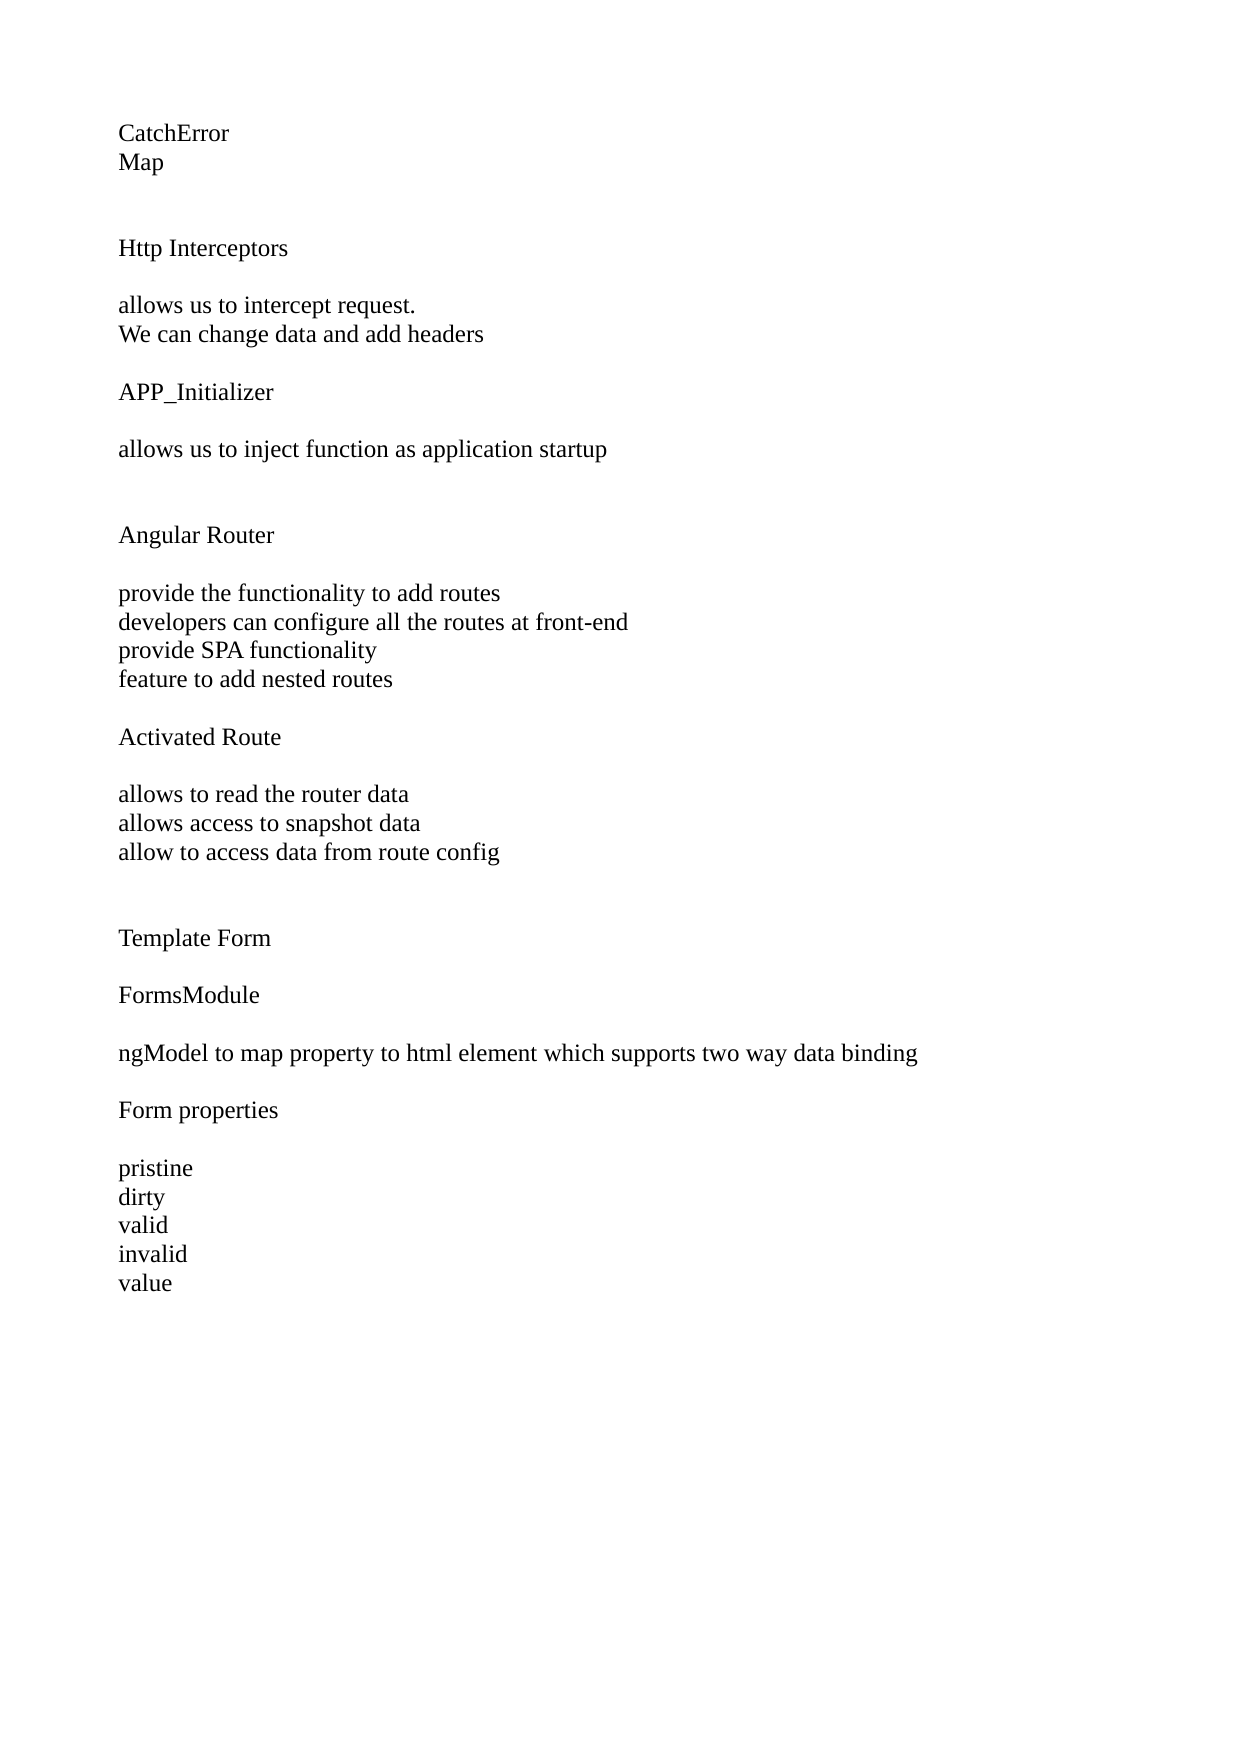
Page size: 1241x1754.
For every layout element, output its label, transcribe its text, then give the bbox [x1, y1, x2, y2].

text FormsModule [118, 981, 1122, 1009]
text APP_Initializer [118, 377, 1122, 406]
text provide SPA functionality [118, 636, 1122, 664]
text allows us to intercept request. [118, 291, 1122, 319]
text ngModel to map property to html element which supports two way data binding [118, 1038, 1122, 1067]
text feature to add nested routes [118, 664, 1122, 693]
text Angular Router [118, 521, 1122, 549]
text Map [118, 147, 1122, 176]
text value [118, 1268, 1122, 1297]
text valid [118, 1211, 1122, 1239]
text allow to access data from route config [118, 837, 1122, 866]
text Http Interceptors [118, 233, 1122, 262]
text Form properties [118, 1096, 1122, 1124]
text allows us to inject function as application startup [118, 434, 1122, 463]
text invalid [118, 1239, 1122, 1268]
text We can change data and add headers [118, 319, 1122, 348]
text provide the functionality to add routes [118, 578, 1122, 607]
text developers can configure all the routes at front-end [118, 607, 1122, 636]
text allows access to snapshot data [118, 808, 1122, 837]
text allows to read the router data [118, 779, 1122, 808]
text Activated Route [118, 722, 1122, 751]
text dirty [118, 1182, 1122, 1211]
text Template Form [118, 923, 1122, 952]
text CatchError [118, 118, 1122, 147]
text pristine [118, 1153, 1122, 1182]
